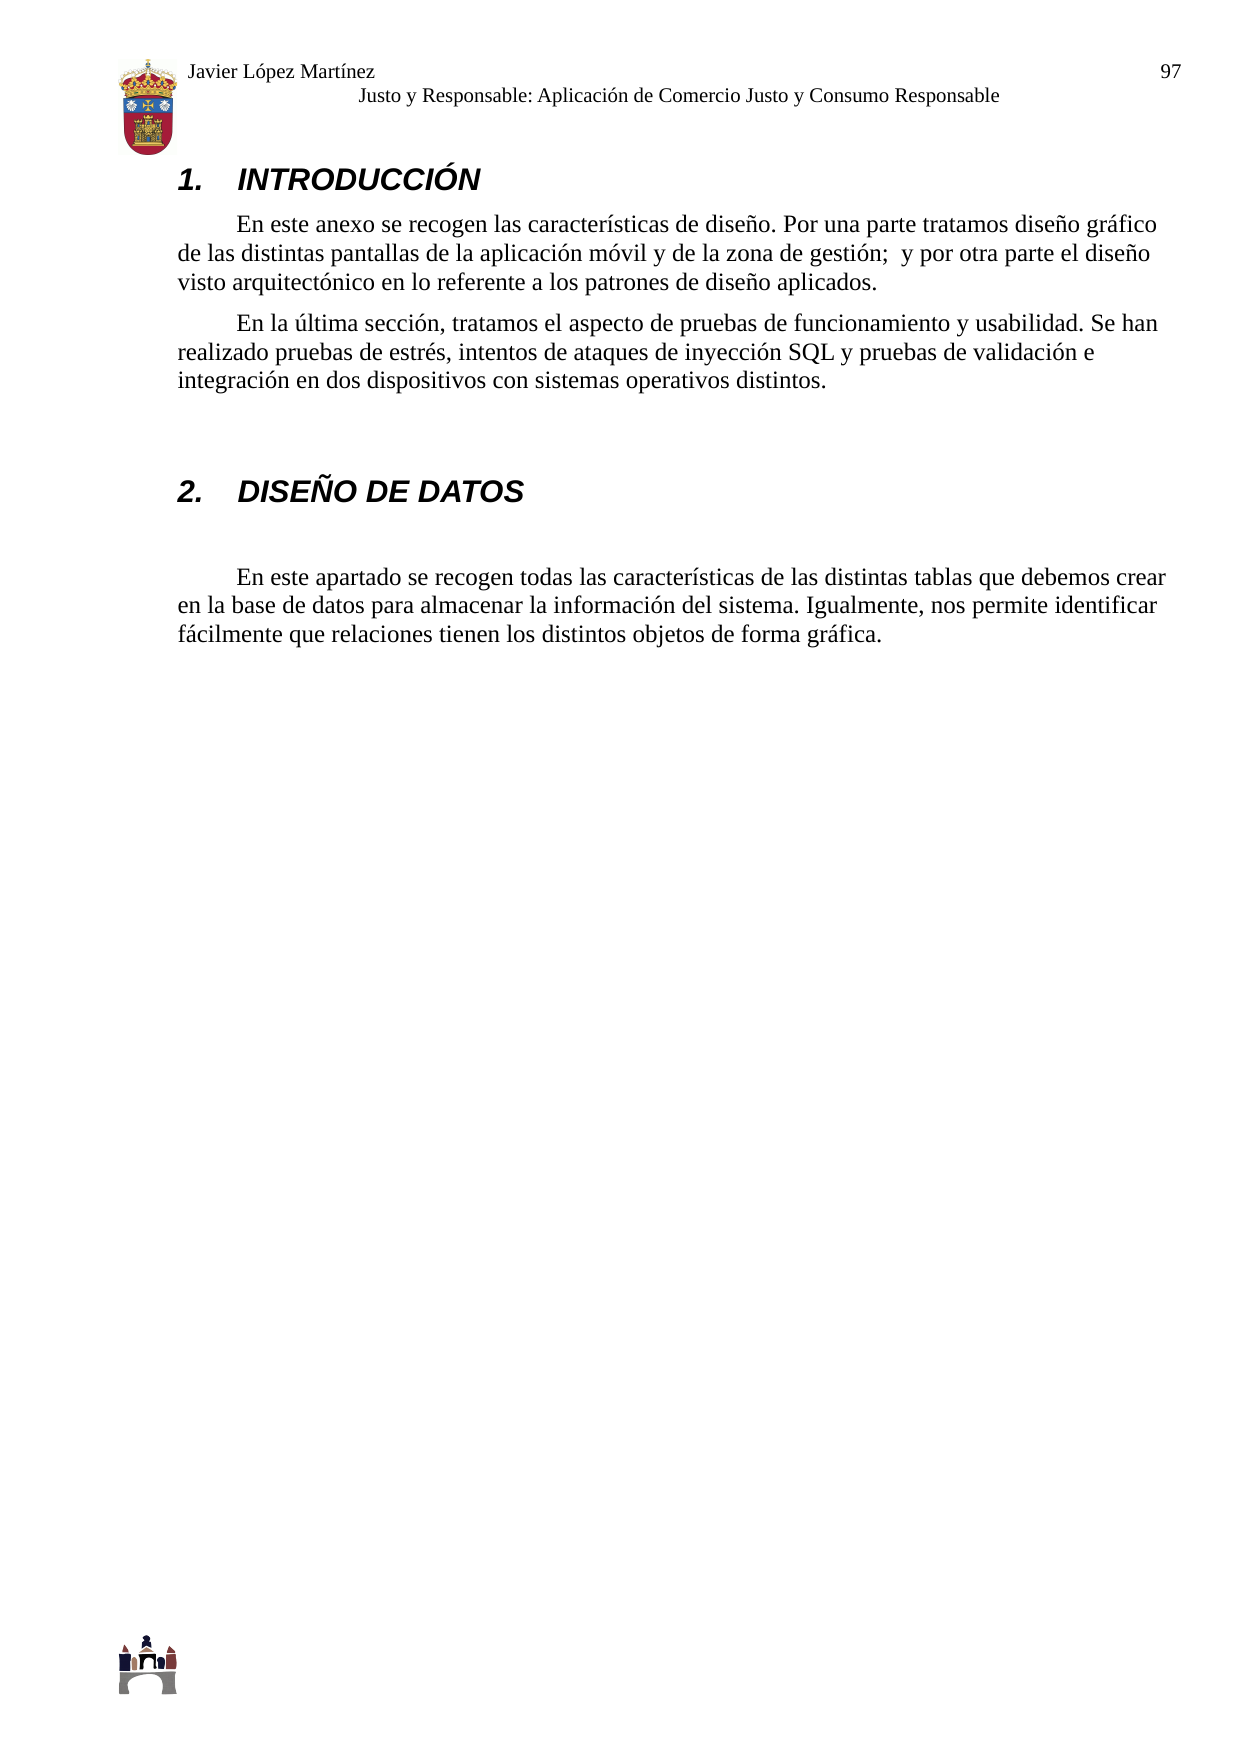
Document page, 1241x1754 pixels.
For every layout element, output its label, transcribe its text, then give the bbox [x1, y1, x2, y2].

text En este anexo se recogen las características de diseño. Por una parte tratamos diseño gráfico de las distintas pantallas de la aplicación móvil y de la zona de gestión; y por otra parte el diseño visto arquitectónico en lo referente a los patrones de diseño aplicados. [177, 209, 1181, 295]
picture [118, 59, 178, 155]
text En la última sección, tratamos el aspecto de pruebas de funcionamiento y usabilidad. Se han realizado pruebas de estrés, intentos de ataques de inyección SQL y pruebas de validación e integración en dos dispositivos con sistemas operativos distintos. [177, 308, 1181, 394]
subtitle DISEÑO DE DATOS [177, 473, 1181, 509]
subtitle INTRODUCCIÓN [177, 161, 1181, 197]
picture [118, 1634, 178, 1695]
text En este apartado se recogen todas las características de las distintas tablas que debemos crear en la base de datos para almacenar la información del sistema. Igualmente, nos permite identificar fácilmente que relaciones tienen los distintos objetos de forma gráfica. [177, 562, 1181, 648]
